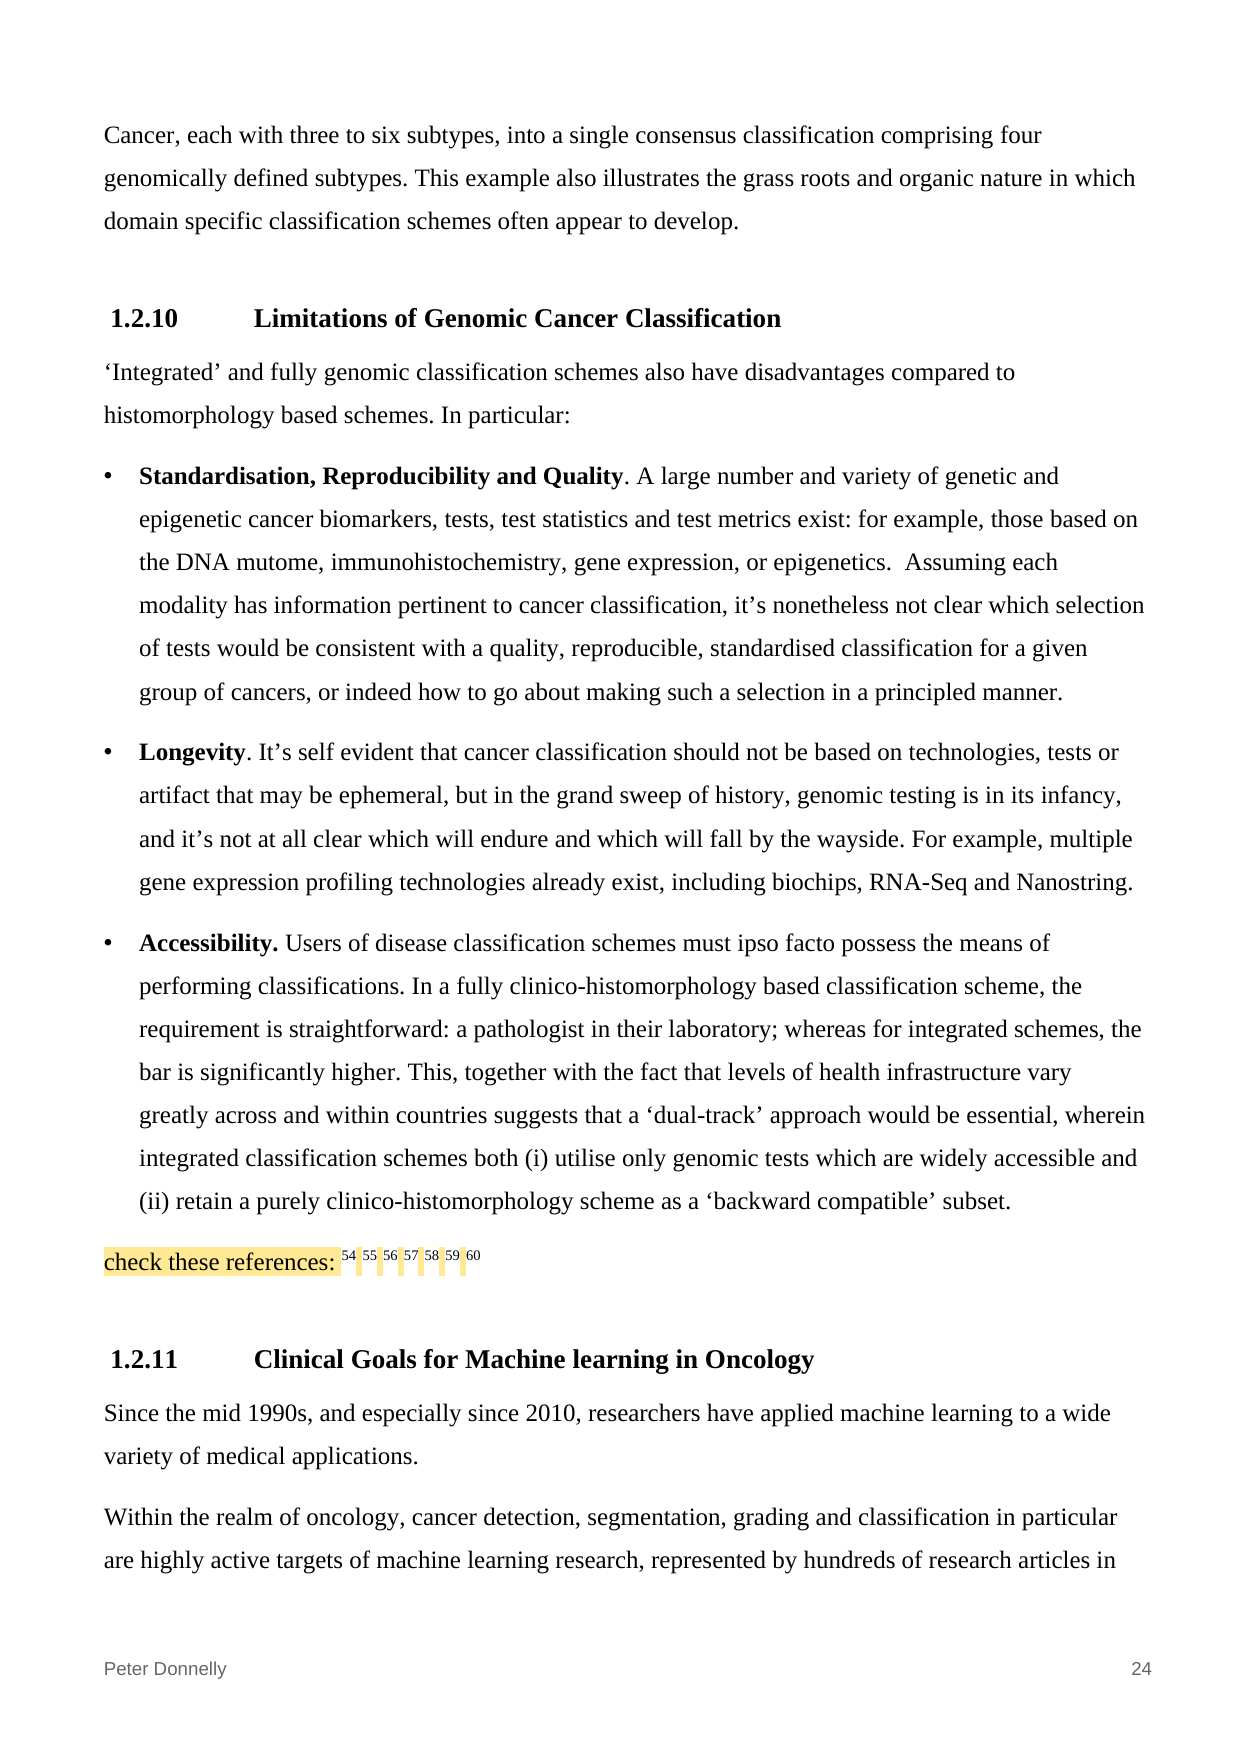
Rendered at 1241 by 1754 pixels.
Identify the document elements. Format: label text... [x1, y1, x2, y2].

text ‘Integrated’ and fully genomic classification schemes also have disadvantages compared to histomorphology based schemes. In particular: [103, 357, 1146, 429]
list Longevity. It’s self evident that cancer classification should not be based on technologies, tests or artifact that may be ephemeral, but in the grand sweep of history, genomic testing is in its infancy, and it’s not at all clear which will endure and which will fall by the wayside. For example, multiple gene expression profiling technologies already exist, including biochips, RNA-Seq and Nanostring. [103, 737, 1146, 896]
subtitle Limitations of Genomic Cancer Classification [103, 302, 1146, 333]
text check these references: [103, 1247, 1146, 1276]
text Within the realm of oncology, cancer detection, segmentation, grading and classification in particular are highly active targets of machine learning research, represented by hundreds of research articles in [103, 1502, 1146, 1574]
text Since the mid 1990s, and especially since 2010, researchers have applied machine learning to a wide variety of medical applications. [103, 1398, 1146, 1470]
list Standardisation, Reproducibility and Quality. A large number and variety of genetic and epigenetic cancer biomarkers, tests, test statistics and test metrics exist: for example, those based on the DNA mutome, immunohistochemistry, gene expression, or epigenetics. Assuming each modality has information pertinent to cancer classification, it’s nonetheless not clear which selection of tests would be consistent with a quality, reproducible, standardised classification for a given group of cancers, or indeed how to go about making such a selection in a principled manner. [103, 461, 1146, 705]
list Accessibility. Users of disease classification schemes must ipso facto possess the means of performing classifications. In a fully clinico-histomorphology based classification scheme, the requirement is straightforward: a pathologist in their laboratory; whereas for integrated schemes, the bar is significantly higher. This, together with the fact that levels of health infrastructure vary greatly across and within countries suggests that a ‘dual-track’ approach would be essential, wherein integrated classification schemes both (i) utilise only genomic tests which are widely accessible and (ii) retain a purely clinico-histomorphology scheme as a ‘backward compatible’ subset. [103, 928, 1146, 1215]
text Cancer, each with three to six subtypes, into a single consensus classification comprising four genomically defined subtypes. This example also illustrates the grass roots and organic nature in which domain specific classification schemes often appear to develop. [103, 120, 1146, 235]
subtitle Clinical Goals for Machine learning in Oncology [103, 1343, 1146, 1375]
